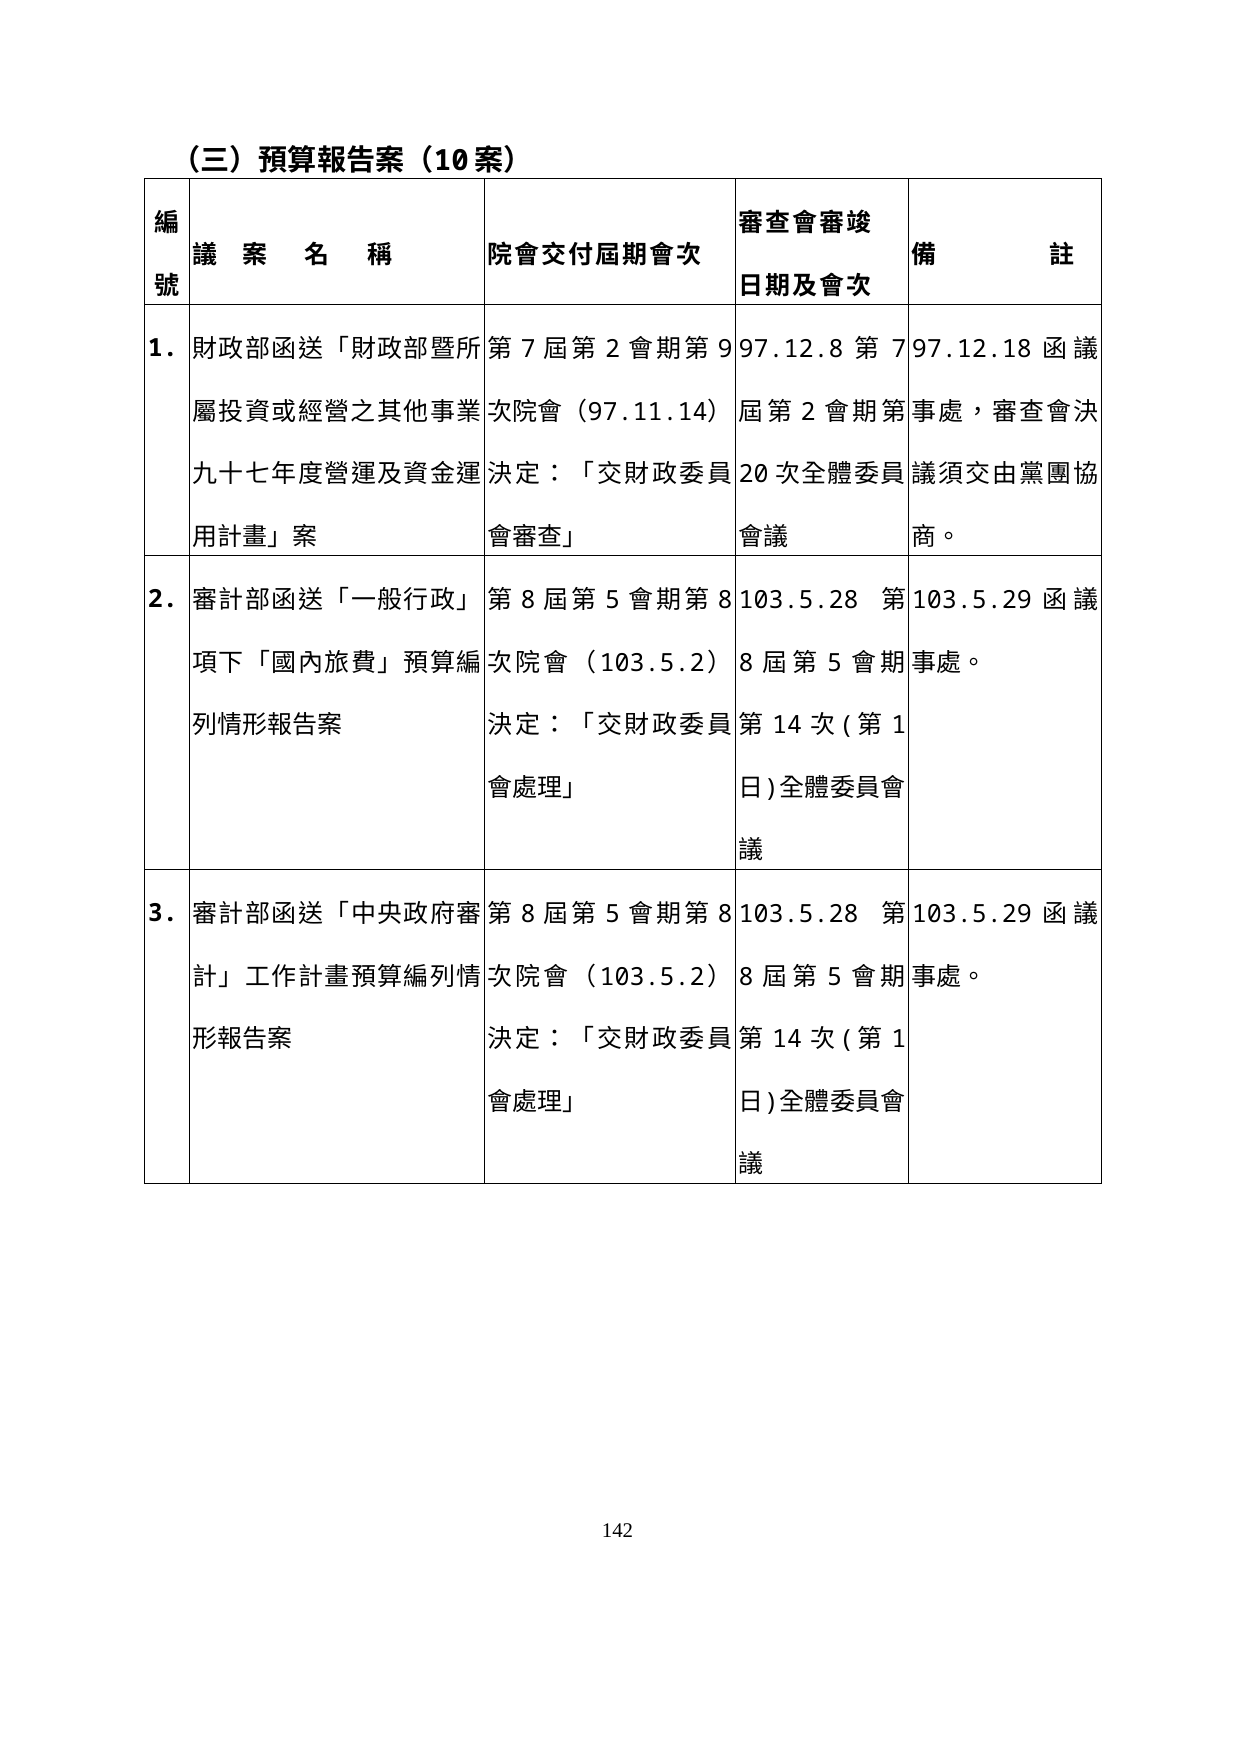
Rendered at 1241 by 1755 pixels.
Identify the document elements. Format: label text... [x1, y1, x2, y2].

table_cell 103.5.28第8屆第5會期第14次(第1日)全體委員會議 [736, 556, 908, 869]
table_cell 審計部函送「中央政府審計」工作計畫預算編列情形報告案 [190, 870, 484, 1182]
table_cell [145, 305, 189, 555]
table_cell 97.12.18函議事處，審查會決議須交由黨團協商。 [909, 305, 1101, 555]
table_header 審查會審竣 日期及會次 [736, 179, 908, 304]
table_cell 第8屆第5會期第8次院會（103.5.2）決定：「交財政委員會處理」 [485, 556, 735, 869]
table_header 編號 [145, 179, 189, 304]
text （三）預算報告案（10案） [142, 116, 1093, 178]
table_cell 審計部函送「一般行政」項下「國內旅費」預算編列情形報告案 [190, 556, 484, 869]
table_cell 103.5.29函議事處。 [909, 870, 1101, 1182]
table_cell [145, 556, 189, 869]
table_cell 財政部函送「財政部暨所屬投資或經營之其他事業九十七年度營運及資金運用計畫」案 [190, 305, 484, 555]
table_cell [145, 870, 189, 1182]
table_header 院會交付屆期會次 [485, 179, 735, 304]
table_header 備 註 [909, 179, 1101, 304]
table_cell 第7屆第2會期第9次院會（97.11.14）決定：「交財政委員會審查」 [485, 305, 735, 555]
table_cell 第8屆第5會期第8次院會（103.5.2）決定：「交財政委員會處理」 [485, 870, 735, 1182]
table_header 議 案 名 稱 [190, 179, 484, 304]
table_cell 103.5.29函議事處。 [909, 556, 1101, 869]
table_cell 103.5.28第8屆第5會期第14次(第1日)全體委員會議 [736, 870, 908, 1182]
table_cell 97.12.8第7屆第2會期第20次全體委員會議 [736, 305, 908, 555]
